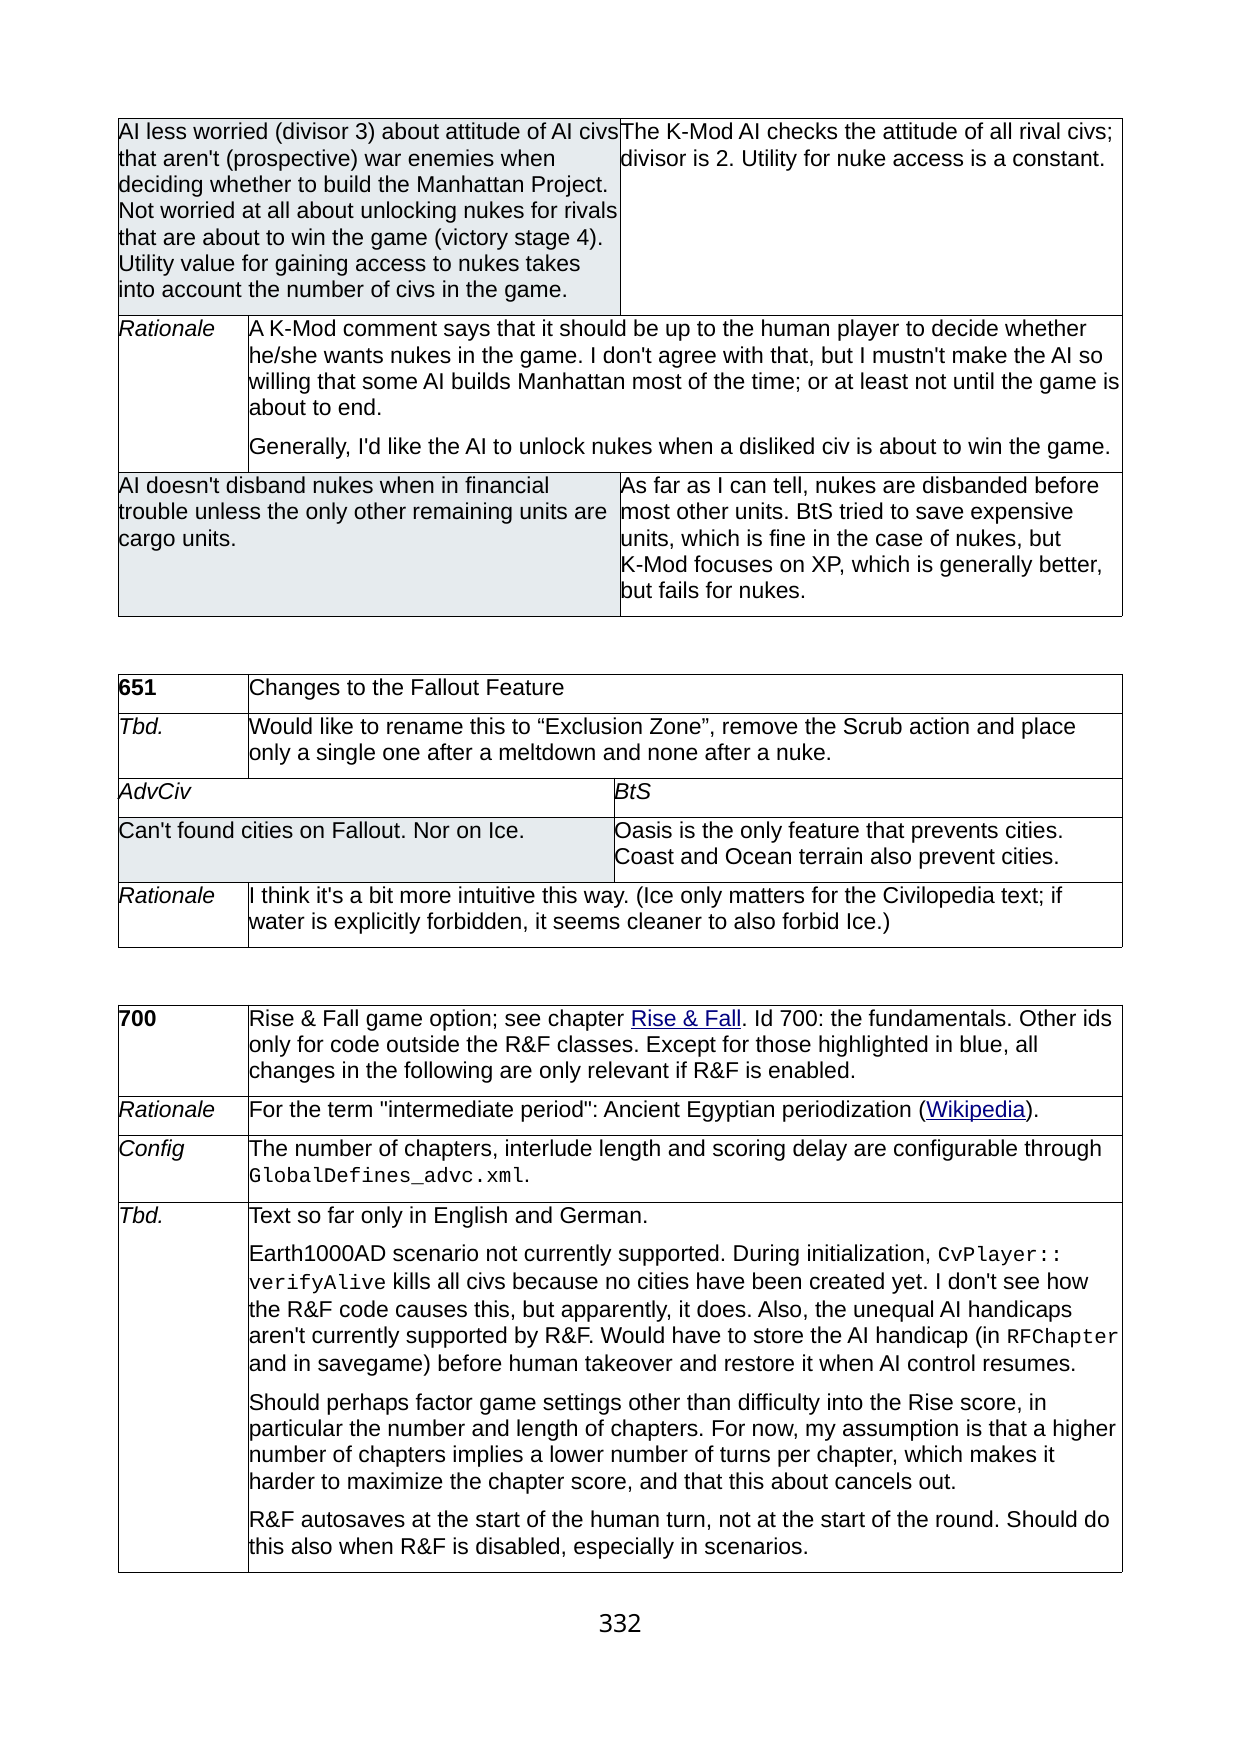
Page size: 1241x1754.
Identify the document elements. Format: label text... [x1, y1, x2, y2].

table_cell Text so far only in English and German. Earth1000AD scenario not currently supported. During initialization, CvPlayer:: verifyAlive kills all civs because no cities have been created yet. I don't see how the R&F code causes this, but apparently, it does. Also, the unequal AI handicaps aren't currently supported by R&F. Would have to store the AI handicap (in RFChapter and in savegame) before human takeover and restore it when AI control resumes. Should perhaps factor game settings other than difficulty into the Rise score, in particular the number and length of chapters. For now, my assumption is that a higher number of chapters implies a lower number of turns per chapter, which makes it harder to maximize the chapter score, and that this about cancels out. R&F autosaves at the start of the human turn, not at the start of the round. Should do this also when R&F is disabled, especially in scenarios. [249, 1203, 1122, 1572]
table_cell Tbd. [119, 1203, 248, 1572]
table_cell I think it's a bit more intuitive this way. (Ice only matters for the Civilopedia text; if water is explicitly forbidden, it seems cleaner to also forbid Ice.) [249, 883, 1122, 947]
table_cell As far as I can tell, nukes are disbanded before most other units. BtS tried to save expensive units, which is fine in the case of nukes, but K‑Mod focuses on XP, which is generally better, but fails for nukes. [621, 473, 1122, 616]
table_cell AI less worried (divisor 3) about attitude of AI civs that aren't (prospective) war enemies when deciding whether to build the Manhattan Project. Not worried at all about unlocking nukes for rivals that are about to win the game (victory stage 4). Utility value for gaining access to nukes takes into account the number of civs in the game. [119, 119, 620, 315]
table_cell The K-Mod AI checks the attitude of all rival civs; divisor is 2. Utility for nuke access is a constant. [621, 119, 1122, 315]
table_cell Tbd. [119, 714, 248, 778]
table_header Rise & Fall game option; see chapter Rise & Fall. Id 700: the fundamentals. Other ids only for code outside the R&F classes. Except for those highlighted in blue, all changes in the following are only relevant if R&F is enabled. [249, 1006, 1122, 1096]
table_cell Rationale [119, 883, 248, 947]
table_header 700 [119, 1006, 248, 1096]
table_cell The number of chapters, interlude length and scoring delay are configurable through GlobalDefines_advc.xml. [249, 1136, 1122, 1202]
table_cell A K-Mod comment says that it should be up to the human player to decide whether he/she wants nukes in the game. I don't agree with that, but I mustn't make the AI so willing that some AI builds Manhattan most of the time; or at least not until the game is about to end. Generally, I'd like the AI to unlock nukes when a disliked civ is about to win the game. [249, 316, 1122, 472]
table_cell For the term "intermediate period": Ancient Egyptian periodization (Wikipedia). [249, 1097, 1122, 1135]
table_cell Rationale [119, 316, 248, 472]
table_cell Would like to rename this to “Exclusion Zone”, remove the Scrub action and place only a single one after a meltdown and none after a nuke. [249, 714, 1122, 778]
table_cell Config [119, 1136, 248, 1202]
table_cell Oasis is the only feature that prevents cities. Coast and Ocean terrain also prevent cities. [615, 818, 1122, 882]
table_header Changes to the Fallout Feature [249, 675, 1122, 712]
table_cell AdvCiv [119, 779, 614, 817]
table_cell Can't found cities on Fallout. Nor on Ice. [119, 818, 614, 882]
table_cell AI doesn't disband nukes when in financial trouble unless the only other remaining units are cargo units. [119, 473, 620, 616]
table_cell BtS [615, 779, 1122, 817]
table_cell Rationale [119, 1097, 248, 1135]
table_header 651 [119, 675, 248, 712]
